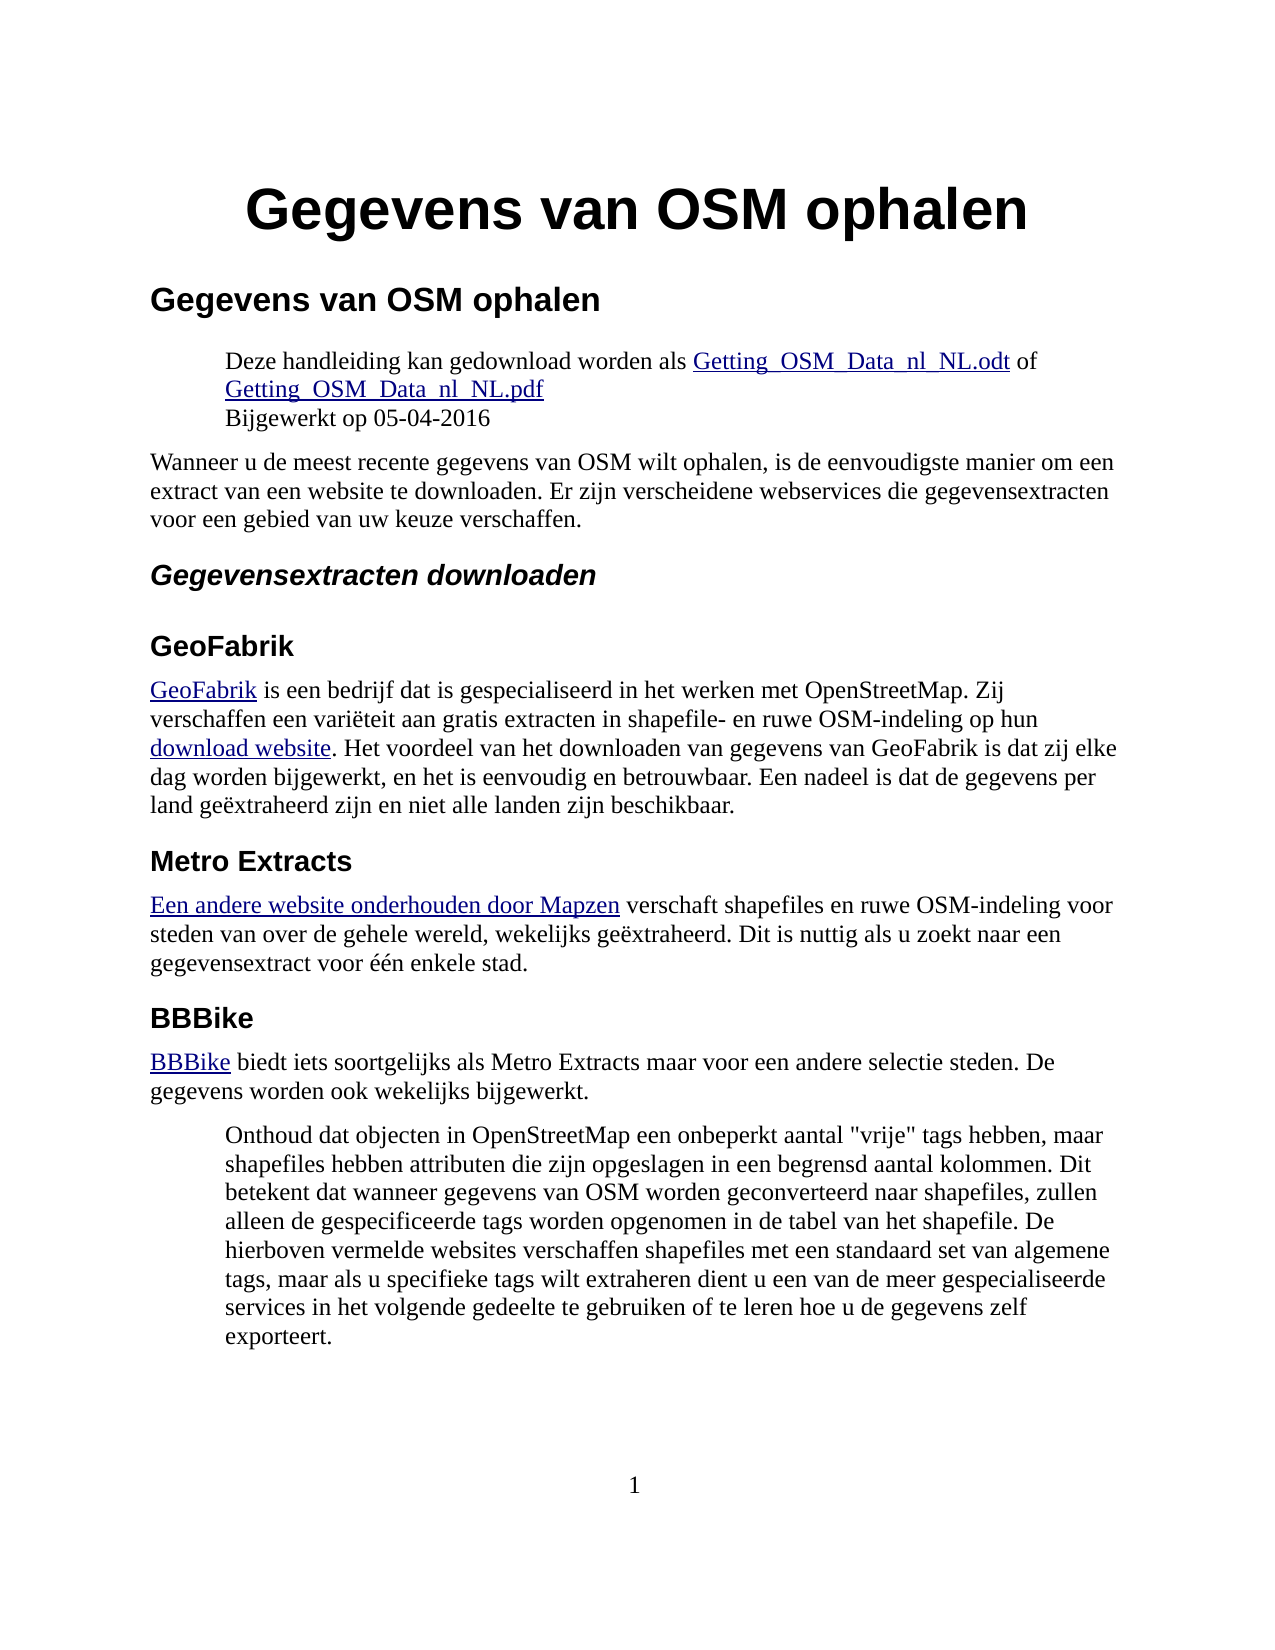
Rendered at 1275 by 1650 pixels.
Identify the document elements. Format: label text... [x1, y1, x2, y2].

subtitle Gegevensextracten downloaden [150, 558, 1125, 592]
text Wanneer u de meest recente gegevens van OSM wilt ophalen, is de eenvoudigste manier om een extract van een website te downloaden. Er zijn verscheidene webservices die gegevensextracten voor een gebied van uw keuze verschaffen. [150, 447, 1125, 533]
text Onthoud dat objecten in OpenStreetMap een onbeperkt aantal "vrije" tags hebben, maar shapefiles hebben attributen die zijn opgeslagen in een begrensd aantal kolommen. Dit betekent dat wanneer gegevens van OSM worden geconverteerd naar shapefiles, zullen alleen de gespecificeerde tags worden opgenomen in de tabel van het shapefile. De hierboven vermelde websites verschaffen shapefiles met een standaard set van algemene tags, maar als u specifieke tags wilt extraheren dient u een van de meer gespecialiseerde services in het volgende gedeelte te gebruiken of te leren hoe u de gegevens zelf exporteert. [225, 1120, 1125, 1350]
text GeoFabrik is een bedrijf dat is gespecialiseerd in het werken met OpenStreetMap. Zij verschaffen een variëteit aan gratis extracten in shapefile- en ruwe OSM-indeling op hun download website. Het voordeel van het downloaden van gegevens van GeoFabrik is dat zij elke dag worden bijgewerkt, en het is eenvoudig en betrouwbaar. Een nadeel is dat de gegevens per land geëxtraheerd zijn en niet alle landen zijn beschikbaar. [150, 675, 1125, 819]
text BBBike biedt iets soortgelijks als Metro Extracts maar voor een andere selectie steden. De gegevens worden ook wekelijks bijgewerkt. [150, 1047, 1125, 1105]
subtitle Gegevens van OSM ophalen [150, 279, 1125, 318]
title Gegevens van OSM ophalen [150, 175, 1125, 242]
subtitle Metro Extracts [150, 844, 1125, 878]
subtitle BBBike [150, 1001, 1125, 1035]
subtitle GeoFabrik [150, 629, 1125, 663]
text Deze handleiding kan gedownload worden als Getting_OSM_Data_nl_NL.odt of Getting_OSM_Data_nl_NL.pdf Bijgewerkt op 05-04-2016 [225, 346, 1125, 432]
text Een andere website onderhouden door Mapzen verschaft shapefiles en ruwe OSM-indeling voor steden van over de gehele wereld, wekelijks geëxtraheerd. Dit is nuttig als u zoekt naar een gegevensextract voor één enkele stad. [150, 890, 1125, 976]
